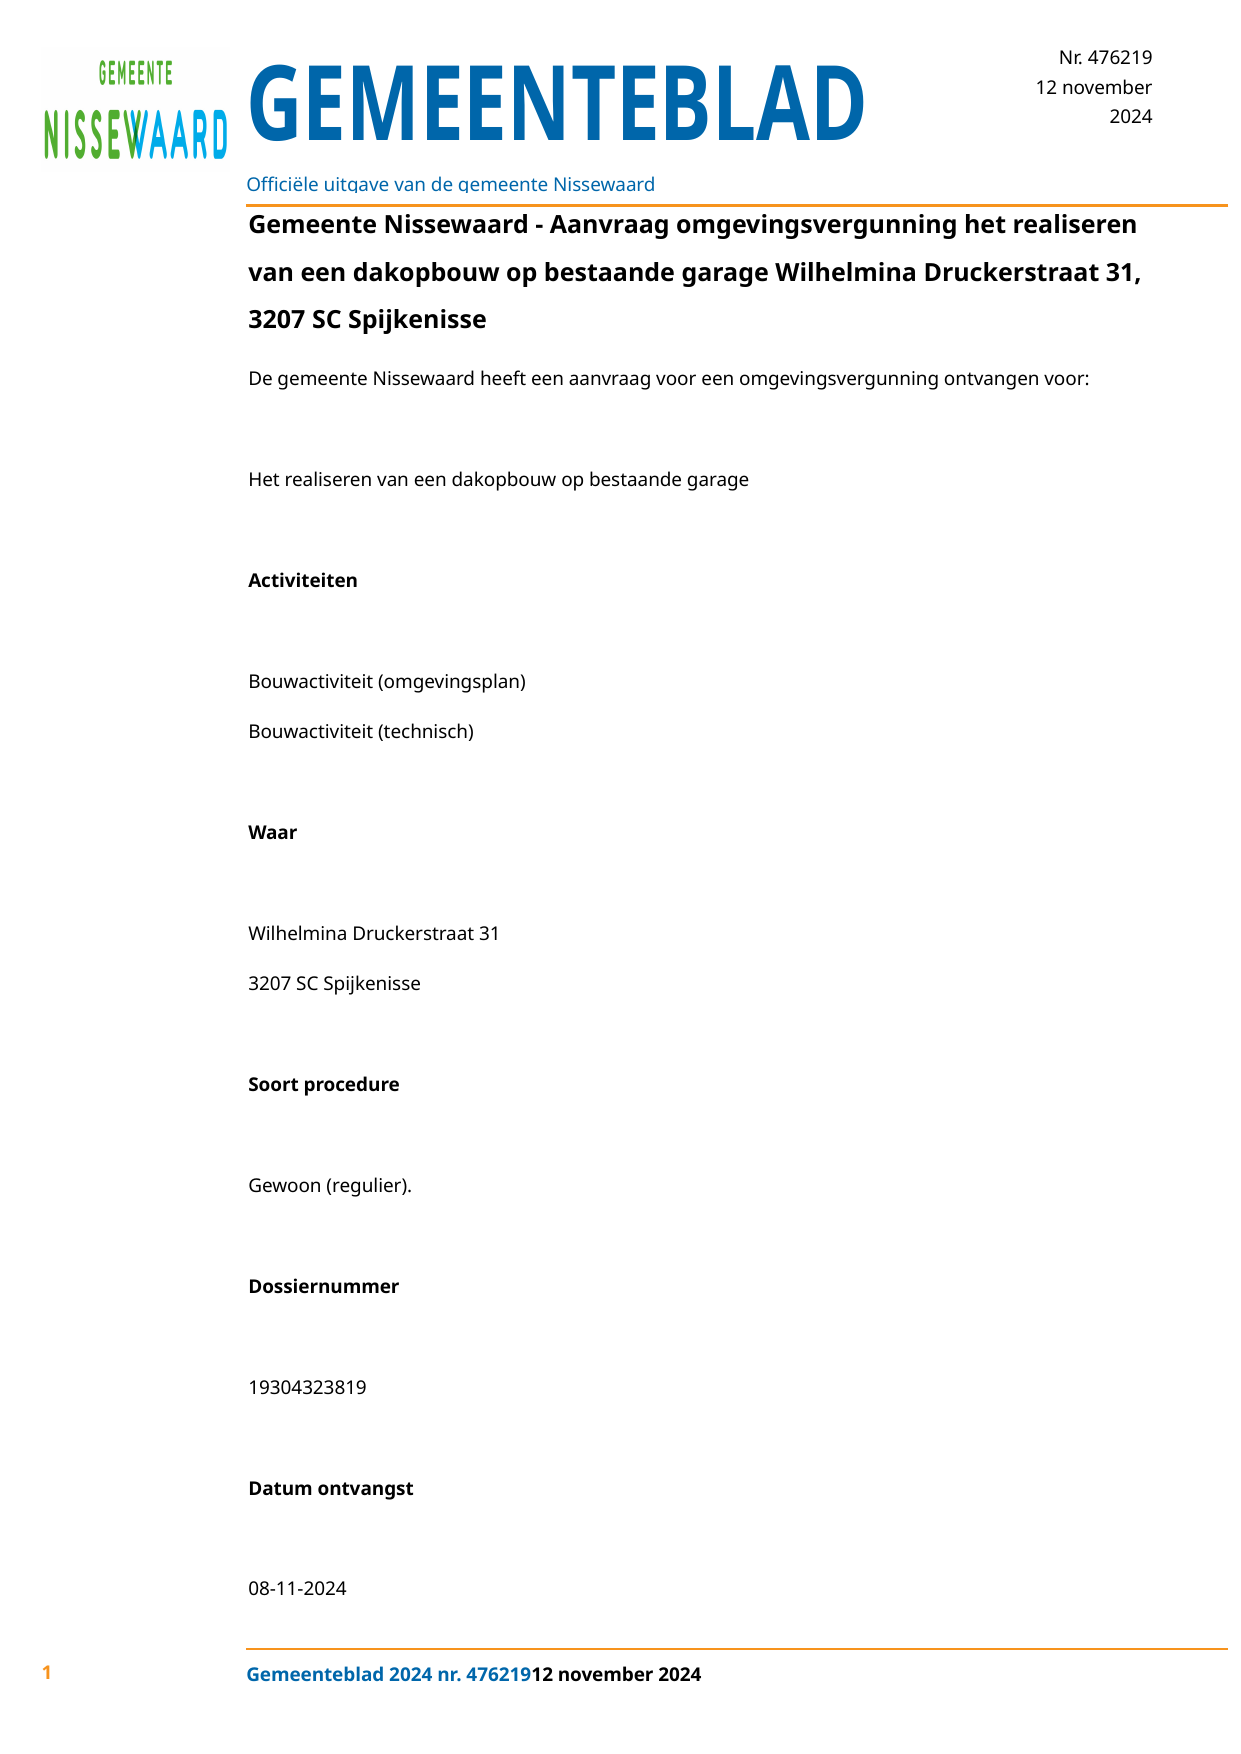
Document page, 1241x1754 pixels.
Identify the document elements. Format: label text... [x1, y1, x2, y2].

text Waar [248, 819, 1152, 845]
text Bouwactiviteit (technisch) [248, 718, 1152, 744]
text Activiteiten [248, 567, 1152, 593]
text Soort procedure [248, 1071, 1152, 1097]
picture [41, 47, 231, 172]
text Wilhelmina Druckerstraat 31 [248, 920, 1152, 946]
text Dossiernummer [248, 1273, 1152, 1299]
text Het realiseren van een dakopbouw op bestaande garage [248, 466, 1152, 492]
text Gewoon (regulier). [248, 1172, 1152, 1198]
text 3207 SC Spijkenisse [248, 971, 1152, 996]
text Bouwactiviteit (omgevingsplan) [248, 668, 1152, 694]
text De gemeente Nissewaard heeft een aanvraag voor een omgevingsvergunning ontvangen voor: [248, 366, 1152, 391]
text Datum ontvangst [248, 1475, 1152, 1500]
text 08-11-2024 [248, 1576, 1152, 1601]
text 19304323819 [248, 1374, 1152, 1399]
text Gemeente Nissewaard - Aanvraag omgevingsvergunning het realiseren van een dakopbouw op bestaande garage Wilhelmina Druckerstraat 31, 3207 SC Spijkenisse [248, 207, 1152, 336]
